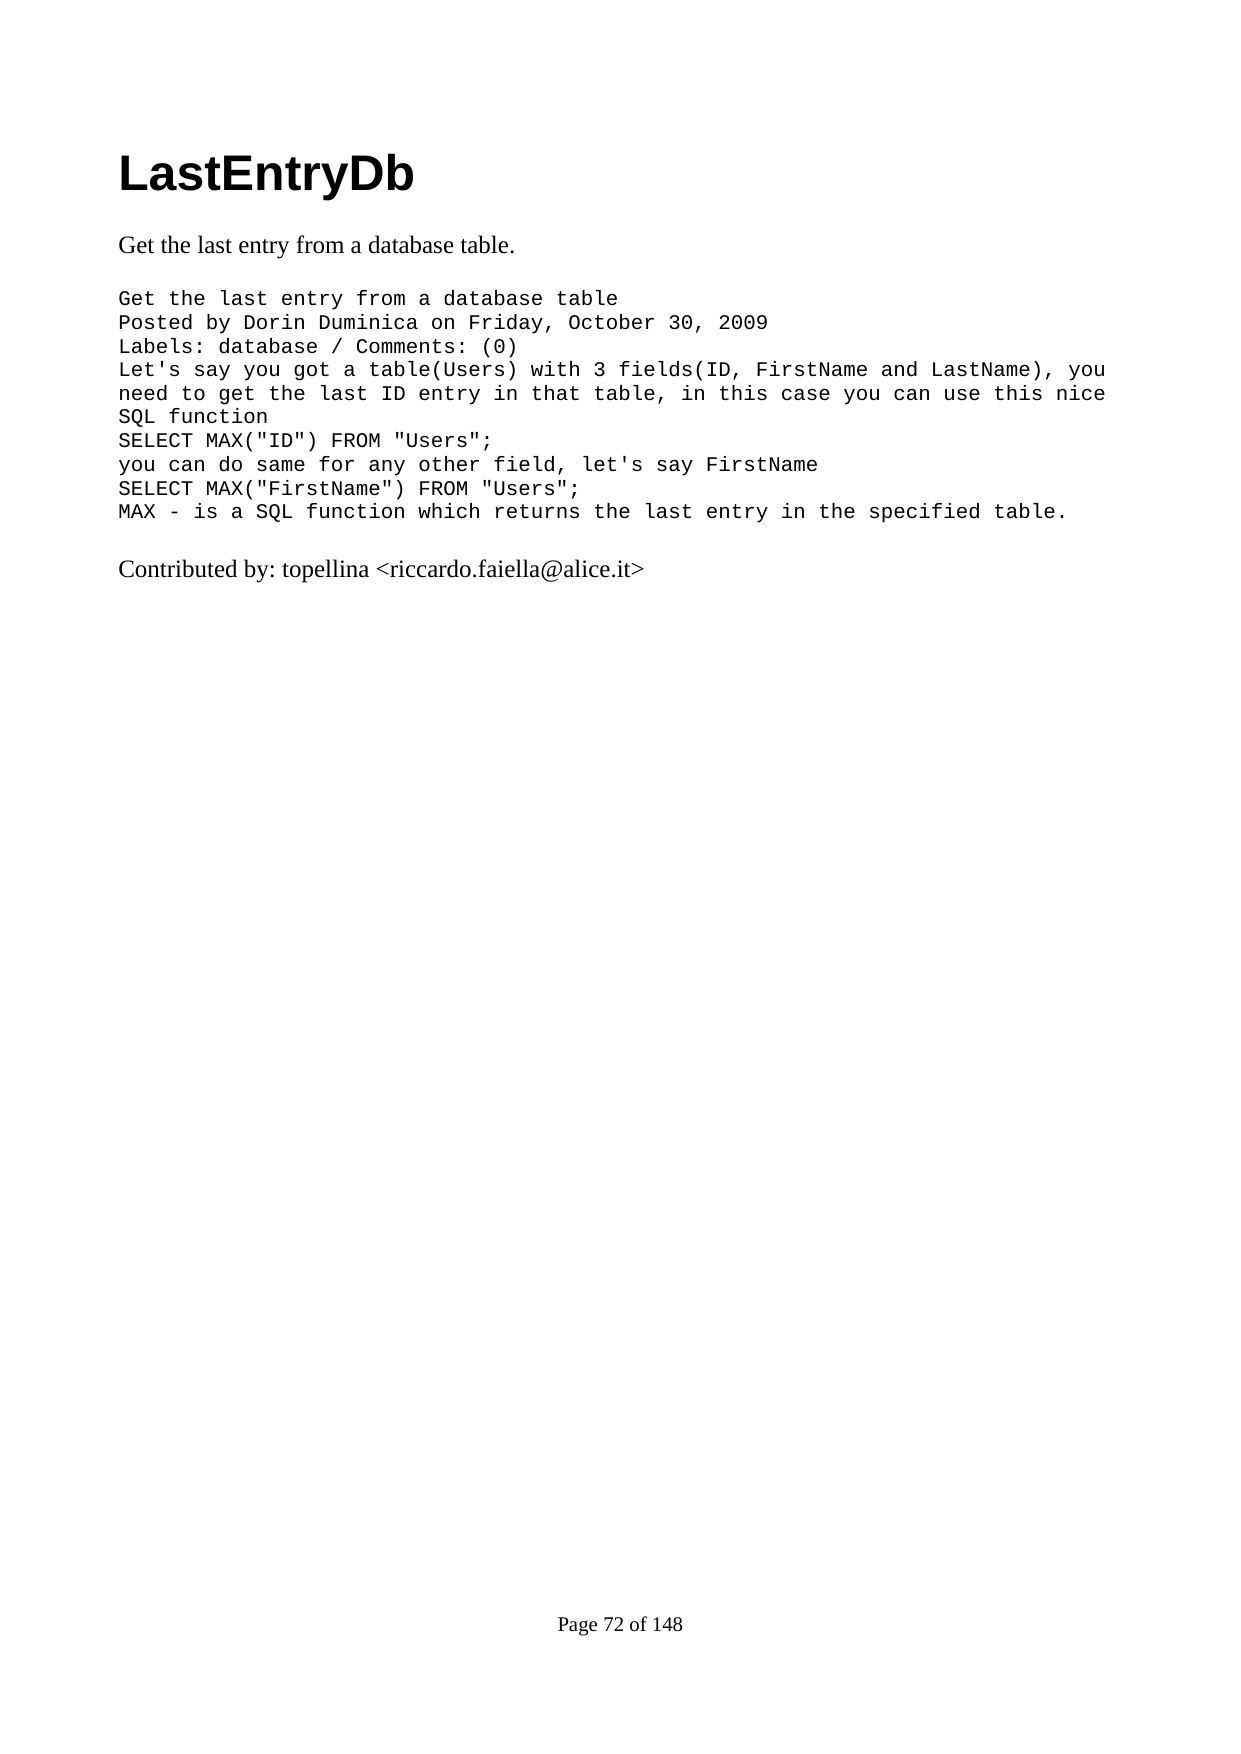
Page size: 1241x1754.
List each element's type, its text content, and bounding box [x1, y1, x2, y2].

text Get the last entry from a database table. [118, 230, 1122, 259]
text SELECT MAX("ID") FROM "Users"; [118, 430, 1122, 454]
text SELECT MAX("FirstName") FROM "Users"; [118, 477, 1122, 501]
text Get the last entry from a database table [118, 288, 1122, 312]
text you can do same for any other field, let's say FirstName [118, 454, 1122, 477]
text Posted by Dorin Duminica on Friday, October 30, 2009 [118, 312, 1122, 336]
text MAX - is a SQL function which returns the last entry in the specified table. [118, 501, 1122, 525]
text Contributed by: topellina <riccardo.faiella@alice.it> [118, 554, 1122, 583]
text Labels: database / Comments: (0) [118, 336, 1122, 359]
subtitle LastEntryDb [118, 143, 1122, 201]
text Let's say you got a table(Users) with 3 fields(ID, FirstName and LastName), you need to get the last ID entry in that table, in this case you can use this nice SQL function [118, 359, 1122, 430]
